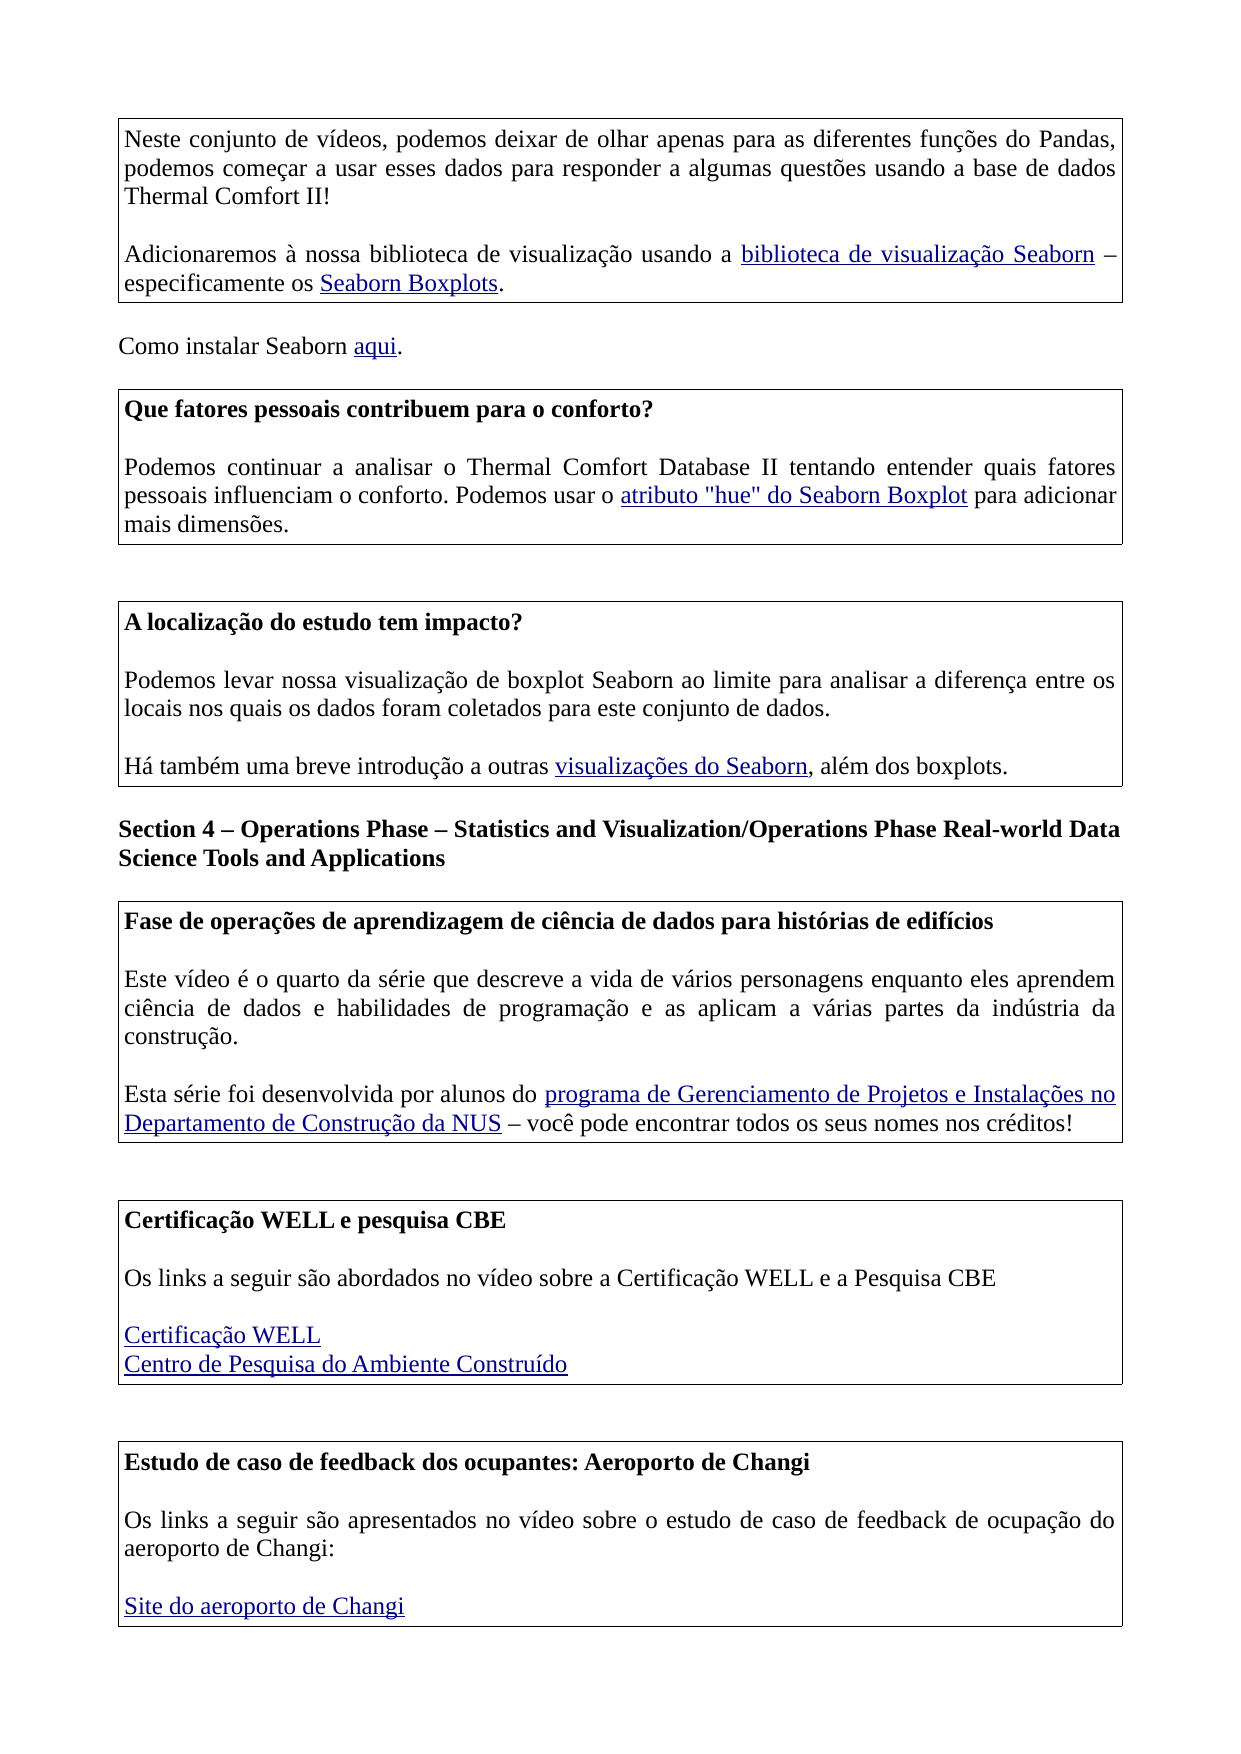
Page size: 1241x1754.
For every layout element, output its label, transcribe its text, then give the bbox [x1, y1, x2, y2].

text Como instalar Seaborn aqui. [118, 331, 1122, 360]
table_header Neste conjunto de vídeos, podemos deixar de olhar apenas para as diferentes funções do Pandas, podemos começar a usar esses dados para responder a algumas questões usando a base de dados Thermal Comfort II! Adicionaremos à nossa biblioteca de visualização usando a biblioteca de visualização Seaborn – especificamente os Seaborn Boxplots. [119, 119, 1122, 302]
table_header Certificação WELL e pesquisa CBE Os links a seguir são abordados no vídeo sobre a Certificação WELL e a Pesquisa CBE Certificação WELL Centro de Pesquisa do Ambiente Construído [119, 1201, 1122, 1384]
table_header Estudo de caso de feedback dos ocupantes: Aeroporto de Changi Os links a seguir são apresentados no vídeo sobre o estudo de caso de feedback de ocupação do aeroporto de Changi: Site do aeroporto de Changi [119, 1442, 1122, 1626]
text Section 4 – Operations Phase – Statistics and Visualization/Operations Phase Real-world Data Science Tools and Applications [118, 814, 1122, 872]
table_header A localização do estudo tem impacto? Podemos levar nossa visualização de boxplot Seaborn ao limite para analisar a diferença entre os locais nos quais os dados foram coletados para este conjunto de dados. Há também uma breve introdução a outras visualizações do Seaborn, além dos boxplots. [119, 602, 1122, 786]
table_header Fase de operações de aprendizagem de ciência de dados para histórias de edifícios Este vídeo é o quarto da série que descreve a vida de vários personagens enquanto eles aprendem ciência de dados e habilidades de programação e as aplicam a várias partes da indústria da construção. Esta série foi desenvolvida por alunos do programa de Gerenciamento de Projetos e Instalações no Departamento de Construção da NUS – você pode encontrar todos os seus nomes nos créditos! [119, 902, 1122, 1142]
table_header Que fatores pessoais contribuem para o conforto? Podemos continuar a analisar o Thermal Comfort Database II tentando entender quais fatores pessoais influenciam o conforto. Podemos usar o atributo "hue" do Seaborn Boxplot para adicionar mais dimensões. [119, 390, 1122, 544]
